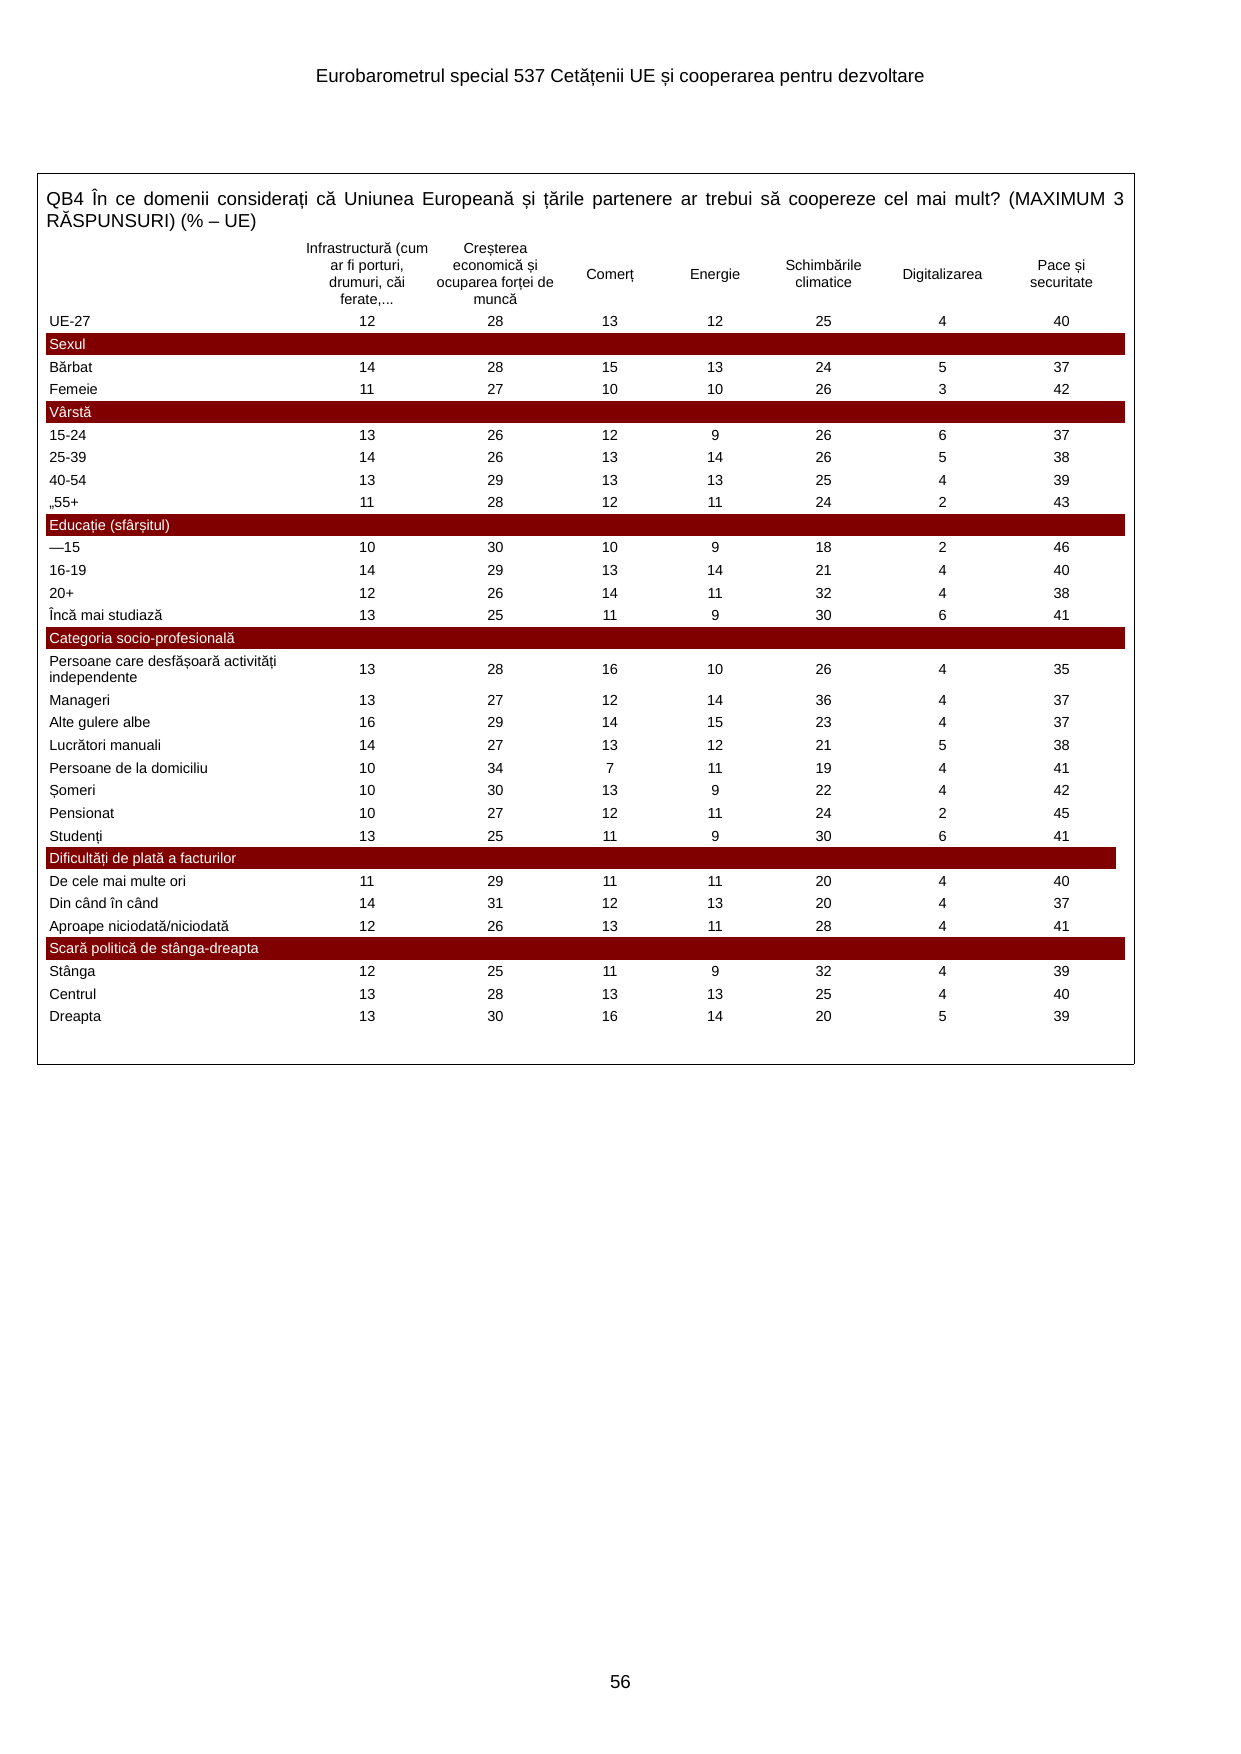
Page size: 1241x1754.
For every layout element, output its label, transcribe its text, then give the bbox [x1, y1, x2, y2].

table_cell 26 [769, 649, 878, 689]
table_cell [1116, 559, 1125, 581]
table_cell 25 [769, 469, 878, 491]
table_cell 15 [559, 355, 661, 378]
table_cell 10 [661, 378, 769, 401]
table_cell 26 [769, 378, 878, 401]
table_cell 13 [302, 1005, 432, 1028]
table_cell 4 [878, 469, 1006, 491]
table_cell 11 [661, 491, 769, 514]
table_cell [1116, 870, 1125, 892]
table_cell 13 [302, 469, 432, 491]
table_cell [1116, 915, 1125, 937]
table_cell 13 [559, 559, 661, 581]
table_cell Studenți [46, 824, 302, 847]
table_cell 10 [302, 756, 432, 779]
table_cell 13 [661, 469, 769, 491]
table_cell 14 [661, 689, 769, 711]
table_cell [1116, 847, 1125, 869]
table_cell 32 [769, 581, 878, 604]
table_cell 14 [302, 355, 432, 378]
table_cell 26 [432, 423, 558, 446]
table_cell 40 [1006, 983, 1116, 1005]
table_cell 42 [1006, 779, 1116, 802]
table_cell 20 [769, 870, 878, 892]
table_cell 42 [1006, 378, 1116, 401]
table_cell 4 [878, 870, 1006, 892]
table_cell [1116, 960, 1125, 982]
table_cell 16-19 [46, 559, 302, 581]
table_cell —15 [46, 536, 302, 559]
table_cell [1116, 734, 1125, 756]
table_cell 23 [769, 711, 878, 734]
table_cell 13 [661, 355, 769, 378]
table_header Pace și securitate [1006, 237, 1116, 310]
table_cell 15-24 [46, 423, 302, 446]
table_cell Persoane care desfășoară activități independente [46, 649, 302, 689]
table_cell 24 [769, 355, 878, 378]
table_cell 28 [432, 983, 558, 1005]
table_cell 11 [559, 604, 661, 627]
table_cell 12 [661, 310, 769, 333]
table_cell 13 [559, 983, 661, 1005]
table_cell 26 [769, 423, 878, 446]
table_cell 16 [559, 649, 661, 689]
table_cell 2 [878, 491, 1006, 514]
table_cell 13 [559, 734, 661, 756]
table_cell 13 [302, 689, 432, 711]
table_cell 10 [302, 536, 432, 559]
table_cell 41 [1006, 824, 1116, 847]
table_cell 40-54 [46, 469, 302, 491]
table_cell 29 [432, 870, 558, 892]
table_cell 26 [432, 581, 558, 604]
table_cell 45 [1006, 802, 1116, 824]
table_cell 5 [878, 1005, 1006, 1028]
table_cell Femeie [46, 378, 302, 401]
table_header [1116, 237, 1125, 310]
table_cell 27 [432, 378, 558, 401]
table_cell 4 [878, 983, 1006, 1005]
table_header Digitalizarea [878, 237, 1006, 310]
table_cell Lucrători manuali [46, 734, 302, 756]
table_cell 12 [661, 734, 769, 756]
table_cell 20 [769, 1005, 878, 1028]
table_cell Dreapta [46, 1005, 302, 1028]
table_cell Scară politică de stânga-dreapta [46, 937, 1125, 960]
table_cell 14 [302, 734, 432, 756]
table_cell 46 [1006, 536, 1116, 559]
table_cell [1116, 378, 1125, 401]
table_cell 12 [302, 960, 432, 982]
table_cell 7 [559, 756, 661, 779]
table_cell 11 [661, 581, 769, 604]
table_cell Dificultăți de plată a facturilor [46, 847, 1116, 869]
table_cell 11 [661, 870, 769, 892]
table_cell 30 [432, 779, 558, 802]
table_cell 22 [769, 779, 878, 802]
table_header Energie [661, 237, 769, 310]
table_cell 27 [432, 734, 558, 756]
table_cell 11 [302, 491, 432, 514]
table_cell 28 [432, 649, 558, 689]
table_cell 9 [661, 824, 769, 847]
table_cell [1116, 581, 1125, 604]
table_cell 4 [878, 559, 1006, 581]
table_cell 3 [878, 378, 1006, 401]
table_cell 5 [878, 446, 1006, 468]
table_cell [1116, 310, 1125, 333]
table_cell 20 [769, 892, 878, 915]
table_cell 14 [302, 892, 432, 915]
table_cell 4 [878, 892, 1006, 915]
table_cell 13 [302, 824, 432, 847]
table_cell 32 [769, 960, 878, 982]
table_cell 13 [661, 983, 769, 1005]
table_cell 29 [432, 469, 558, 491]
table_cell 24 [769, 491, 878, 514]
table_cell Stânga [46, 960, 302, 982]
table_cell 10 [559, 536, 661, 559]
table_cell Șomeri [46, 779, 302, 802]
table_cell 4 [878, 689, 1006, 711]
table_cell 2 [878, 802, 1006, 824]
table_cell 27 [432, 802, 558, 824]
table_cell 5 [878, 734, 1006, 756]
table_header Comerț [559, 237, 661, 310]
table_cell 28 [432, 491, 558, 514]
table_cell 38 [1006, 581, 1116, 604]
table_cell Din când în când [46, 892, 302, 915]
table_cell 9 [661, 604, 769, 627]
table_cell 26 [432, 915, 558, 937]
table_cell 4 [878, 960, 1006, 982]
table_cell 12 [559, 491, 661, 514]
table_cell 37 [1006, 423, 1116, 446]
table_cell [1116, 711, 1125, 734]
table_cell 15 [661, 711, 769, 734]
table_cell 10 [302, 779, 432, 802]
table_cell 5 [878, 355, 1006, 378]
table_cell 25 [432, 824, 558, 847]
table_cell 11 [559, 870, 661, 892]
table_cell 9 [661, 423, 769, 446]
table_cell 2 [878, 536, 1006, 559]
table_cell 24 [769, 802, 878, 824]
table_cell 4 [878, 779, 1006, 802]
table_cell 40 [1006, 559, 1116, 581]
table_cell 21 [769, 734, 878, 756]
table_cell 14 [661, 559, 769, 581]
table_cell 13 [302, 423, 432, 446]
table_cell 14 [302, 446, 432, 468]
table_cell 12 [559, 802, 661, 824]
table_cell 16 [559, 1005, 661, 1028]
table_cell Vârstă [46, 401, 1125, 423]
table_cell 28 [432, 355, 558, 378]
table_cell [1116, 446, 1125, 468]
table_cell 43 [1006, 491, 1116, 514]
table_cell 4 [878, 756, 1006, 779]
table_cell Alte gulere albe [46, 711, 302, 734]
table_cell [1116, 802, 1125, 824]
table_cell 4 [878, 581, 1006, 604]
table_cell [1116, 649, 1125, 689]
table_cell [1116, 423, 1125, 446]
table_cell [1116, 983, 1125, 1005]
table_cell [1116, 355, 1125, 378]
table_cell 30 [769, 604, 878, 627]
table_cell 14 [661, 1005, 769, 1028]
table_header Schimbările climatice [769, 237, 878, 310]
table_cell [1116, 756, 1125, 779]
table_cell 12 [559, 423, 661, 446]
table_cell 36 [769, 689, 878, 711]
table_cell 4 [878, 310, 1006, 333]
table_cell Încă mai studiază [46, 604, 302, 627]
table_cell 13 [302, 649, 432, 689]
table_cell 9 [661, 779, 769, 802]
table_cell 9 [661, 536, 769, 559]
table_header Infrastructură (cum ar fi porturi, drumuri, căi ferate,... [302, 237, 432, 310]
table_cell Categoria socio-profesională [46, 627, 1125, 649]
table_cell 4 [878, 915, 1006, 937]
table_cell [1116, 779, 1125, 802]
table_cell 11 [302, 870, 432, 892]
table_cell 18 [769, 536, 878, 559]
table_cell 14 [661, 446, 769, 468]
table_cell 11 [302, 378, 432, 401]
text QB4 În ce domenii considerați că Uniunea Europeană și țările partenere ar trebui să coopereze cel mai mult? (MAXIMUM 3 RĂSPUNSURI) (% – UE) [46, 188, 1125, 231]
table_cell 26 [769, 446, 878, 468]
table_cell 4 [878, 649, 1006, 689]
table_cell 25-39 [46, 446, 302, 468]
table_cell 12 [302, 581, 432, 604]
table_cell 37 [1006, 355, 1116, 378]
table_cell 28 [769, 915, 878, 937]
table_cell 29 [432, 711, 558, 734]
table_cell 12 [302, 915, 432, 937]
table_cell 12 [559, 892, 661, 915]
table_cell 13 [559, 446, 661, 468]
table_cell [1116, 824, 1125, 847]
table_cell 13 [302, 604, 432, 627]
table_cell [1116, 1005, 1125, 1028]
table_cell Persoane de la domiciliu [46, 756, 302, 779]
table_cell 40 [1006, 310, 1116, 333]
table_cell [1116, 536, 1125, 559]
table_cell 14 [559, 711, 661, 734]
table_cell Educație (sfârșitul) [46, 514, 1125, 536]
table_cell 27 [432, 689, 558, 711]
table_cell 37 [1006, 711, 1116, 734]
table_cell 39 [1006, 1005, 1116, 1028]
table_cell 41 [1006, 756, 1116, 779]
table_cell Bărbat [46, 355, 302, 378]
table_cell 37 [1006, 892, 1116, 915]
table_cell 14 [559, 581, 661, 604]
table_cell Sexul [46, 333, 1125, 355]
table_cell 13 [559, 469, 661, 491]
table_cell 6 [878, 423, 1006, 446]
table_cell 11 [559, 824, 661, 847]
table_cell 12 [559, 689, 661, 711]
table_cell 25 [432, 604, 558, 627]
table_cell 21 [769, 559, 878, 581]
table_cell 6 [878, 824, 1006, 847]
table_cell 13 [559, 915, 661, 937]
table_cell 16 [302, 711, 432, 734]
table_cell 13 [559, 310, 661, 333]
table_cell De cele mai multe ori [46, 870, 302, 892]
table_cell 14 [302, 559, 432, 581]
table_cell 41 [1006, 604, 1116, 627]
table_cell [1116, 604, 1125, 627]
table_cell 4 [878, 711, 1006, 734]
table_cell 13 [661, 892, 769, 915]
table_cell 6 [878, 604, 1006, 627]
table_cell Aproape niciodată/niciodată [46, 915, 302, 937]
table_cell 11 [661, 802, 769, 824]
table_cell 31 [432, 892, 558, 915]
table_header [46, 237, 302, 310]
table_cell Pensionat [46, 802, 302, 824]
table_cell 11 [661, 915, 769, 937]
table_cell 12 [302, 310, 432, 333]
table_cell 39 [1006, 960, 1116, 982]
table_cell [1116, 892, 1125, 915]
table_cell [1116, 469, 1125, 491]
table_cell 19 [769, 756, 878, 779]
table_cell Manageri [46, 689, 302, 711]
table_cell 28 [432, 310, 558, 333]
table_cell 39 [1006, 469, 1116, 491]
table_cell 11 [559, 960, 661, 982]
table_cell 10 [661, 649, 769, 689]
table_cell 13 [302, 983, 432, 1005]
table_cell [1116, 689, 1125, 711]
table_cell 30 [432, 1005, 558, 1028]
table_cell 35 [1006, 649, 1116, 689]
table_cell 13 [559, 779, 661, 802]
table_cell UE-27 [46, 310, 302, 333]
table_cell 30 [769, 824, 878, 847]
table_cell 37 [1006, 689, 1116, 711]
table_cell 38 [1006, 734, 1116, 756]
table_cell 34 [432, 756, 558, 779]
table_cell 11 [661, 756, 769, 779]
table_cell 25 [432, 960, 558, 982]
table_cell 25 [769, 310, 878, 333]
table_cell „55+ [46, 491, 302, 514]
table_cell 9 [661, 960, 769, 982]
table_cell 30 [432, 536, 558, 559]
table_cell 25 [769, 983, 878, 1005]
table_cell 26 [432, 446, 558, 468]
table_cell 20+ [46, 581, 302, 604]
table_cell 10 [559, 378, 661, 401]
table_cell 29 [432, 559, 558, 581]
table_cell 10 [302, 802, 432, 824]
table_cell [1116, 491, 1125, 514]
table_cell Centrul [46, 983, 302, 1005]
table_cell 41 [1006, 915, 1116, 937]
table_cell 38 [1006, 446, 1116, 468]
table_cell 40 [1006, 870, 1116, 892]
table_header Creșterea economică și ocuparea forței de muncă [432, 237, 558, 310]
